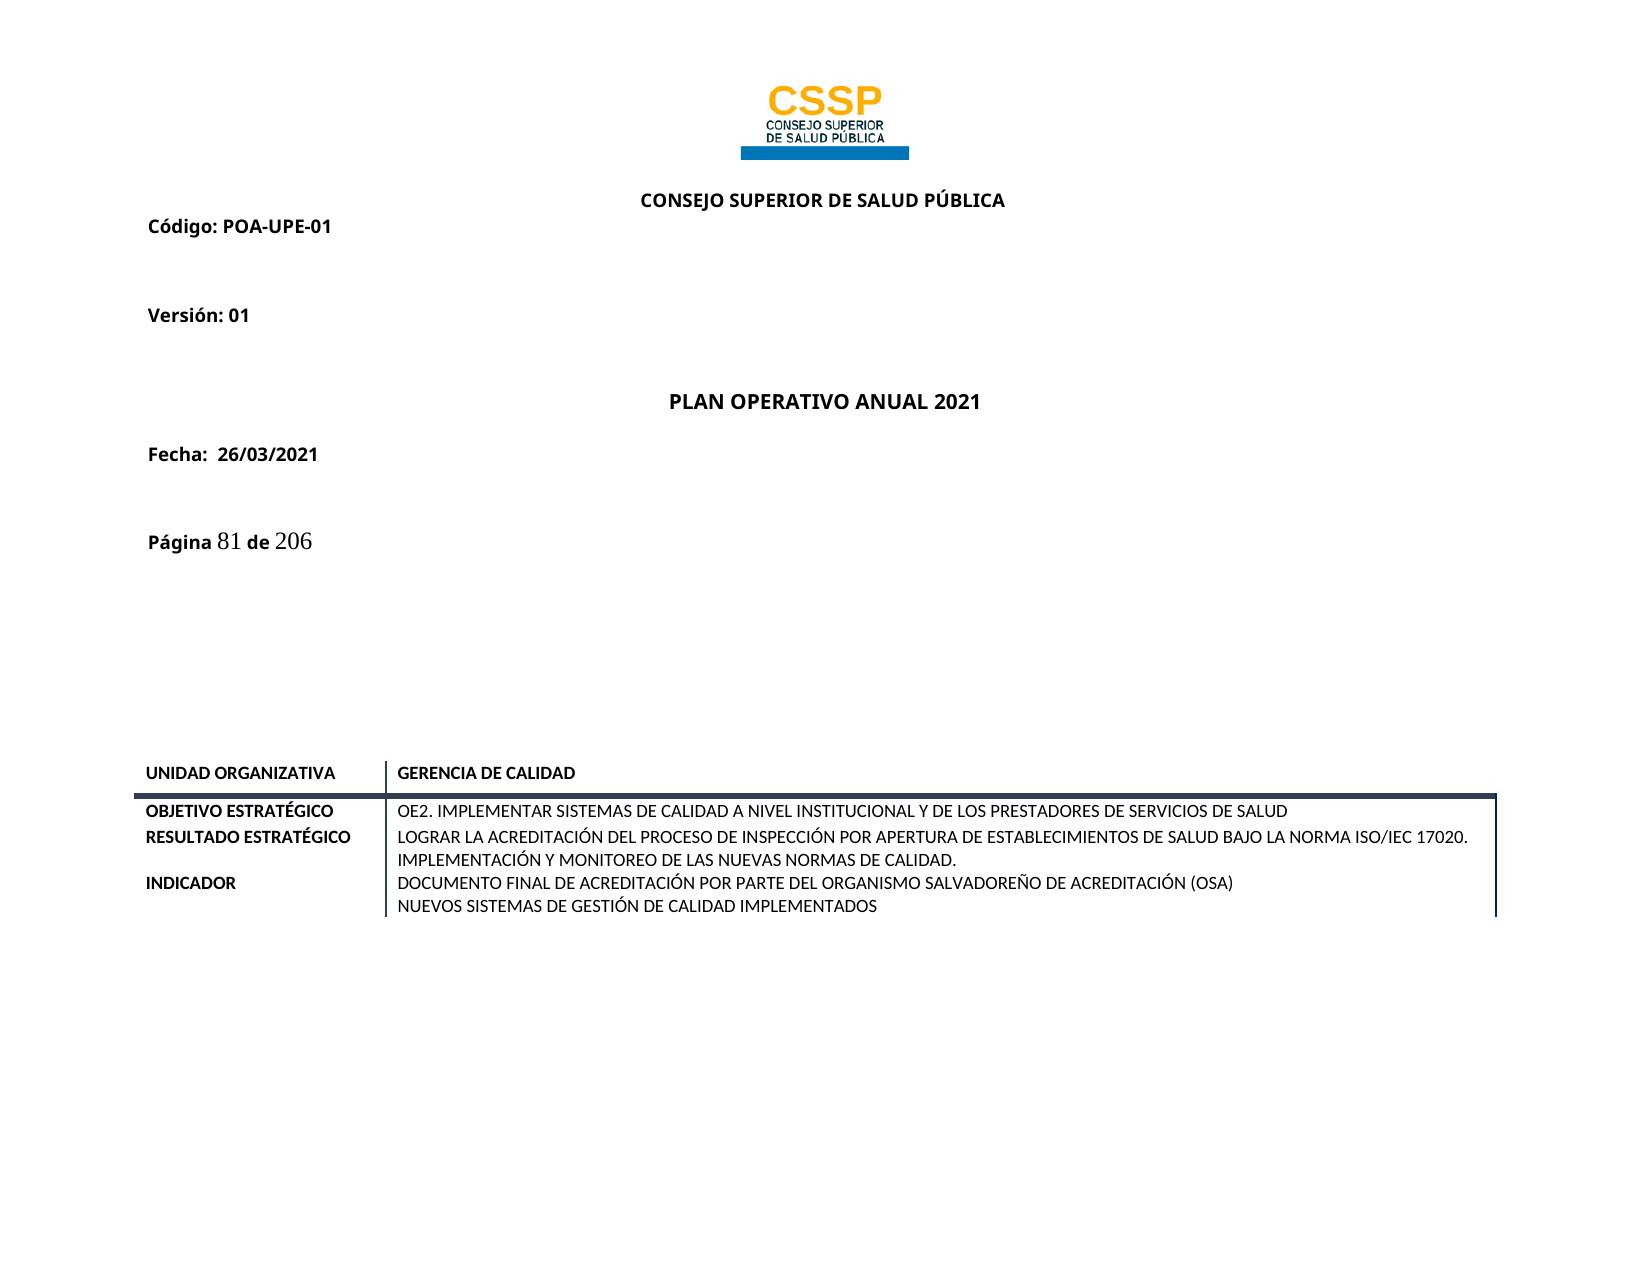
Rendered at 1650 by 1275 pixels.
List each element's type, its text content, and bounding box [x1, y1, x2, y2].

table_header GERENCIA DE CALIDAD [387, 761, 1496, 793]
picture [740, 73, 910, 160]
table_cell OE2. IMPLEMENTAR SISTEMAS DE CALIDAD A NIVEL INSTITUCIONAL Y DE LOS PRESTADORES DE SERVICIOS DE SALUD [387, 799, 1495, 825]
table_cell OBJETIVO ESTRATÉGICO [134, 799, 385, 825]
table_header UNIDAD ORGANIZATIVA [134, 761, 385, 793]
table_cell DOCUMENTO FINAL DE ACREDITACIÓN POR PARTE DEL ORGANISMO SALVADOREÑO DE ACREDITACIÓN (OSA) NUEVOS SISTEMAS DE GESTIÓN DE CALIDAD IMPLEMENTADOS [387, 871, 1495, 917]
table_cell INDICADOR [134, 871, 385, 917]
table_cell RESULTADO ESTRATÉGICO [134, 825, 385, 871]
table_cell LOGRAR LA ACREDITACIÓN DEL PROCESO DE INSPECCIÓN POR APERTURA DE ESTABLECIMIENTOS DE SALUD BAJO LA NORMA ISO/IEC 17020. IMPLEMENTACIÓN Y MONITOREO DE LAS NUEVAS NORMAS DE CALIDAD. [387, 825, 1495, 871]
